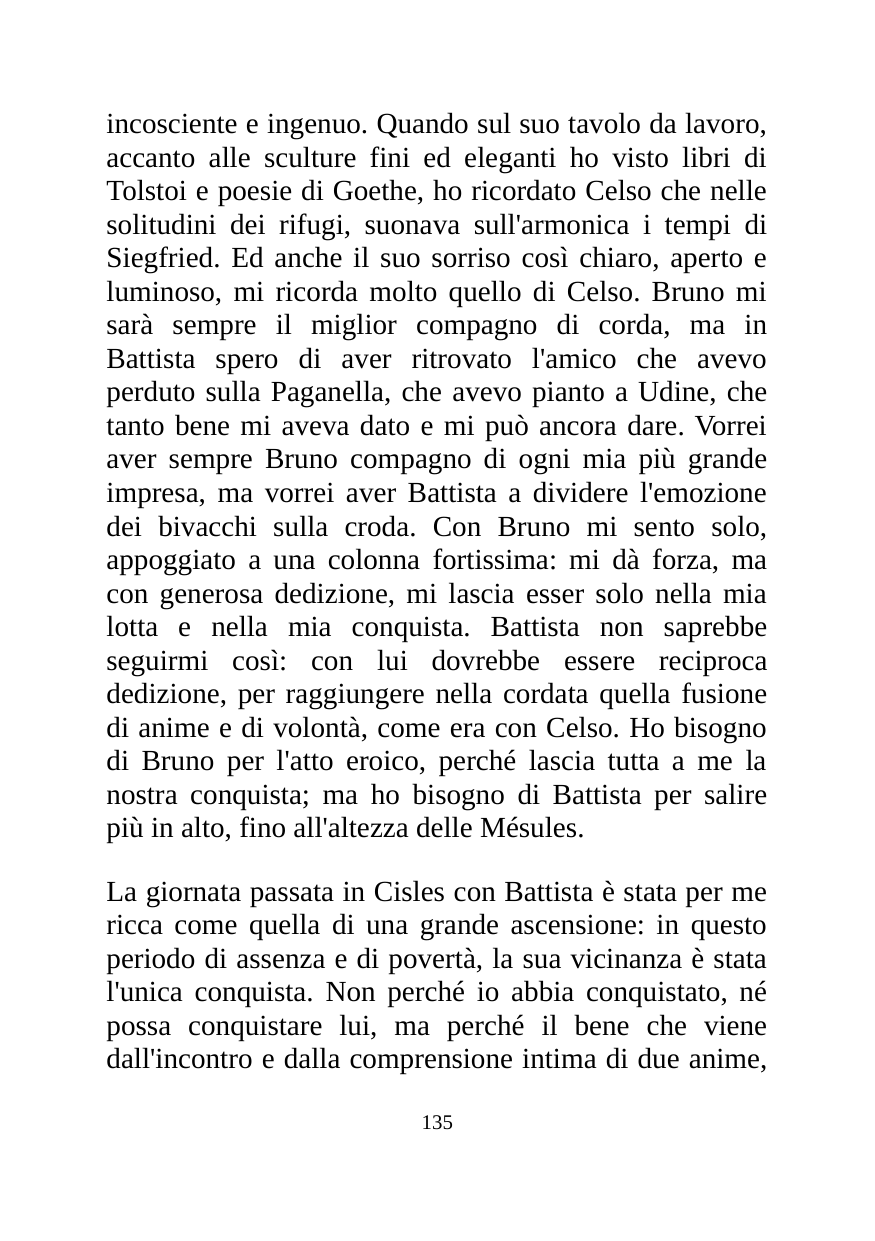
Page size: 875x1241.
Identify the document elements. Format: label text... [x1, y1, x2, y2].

text La giornata passata in Cisles con Battista è stata per me ricca come quella di una grande ascensione: in questo periodo di assenza e di povertà, la sua vicinanza è stata l'unica conquista. Non perché io abbia conquistato, né possa conquistare lui, ma perché il bene che viene dall'incontro e dalla comprensione intima di due anime, [106, 874, 768, 1075]
text incosciente e ingenuo. Quando sul suo tavolo da lavoro, accanto alle sculture fini ed eleganti ho visto libri di Tolstoi e poesie di Goethe, ho ricordato Celso che nelle solitudini dei rifugi, suonava sull'armonica i tempi di Siegfried. Ed anche il suo sorriso così chiaro, aperto e luminoso, mi ricorda molto quello di Celso. Bruno mi sarà sempre il miglior compagno di corda, ma in Battista spero di aver ritrovato l'amico che avevo perduto sulla Paganella, che avevo pianto a Udine, che tanto bene mi aveva dato e mi può ancora dare. Vorrei aver sempre Bruno compagno di ogni mia più grande impresa, ma vorrei aver Battista a dividere l'emozione dei bivacchi sulla croda. Con Bruno mi sento solo, appoggiato a una colonna fortissima: mi dà forza, ma con generosa dedizione, mi lascia esser solo nella mia lotta e nella mia conquista. Battista non saprebbe seguirmi così: con lui dovrebbe essere reciproca dedizione, per raggiungere nella cordata quella fusione di anime e di volontà, come era con Celso. Ho bisogno di Bruno per l'atto eroico, perché lascia tutta a me la nostra conquista; ma ho bisogno di Battista per salire più in alto, fino all'altezza delle Mésules. [106, 106, 768, 844]
